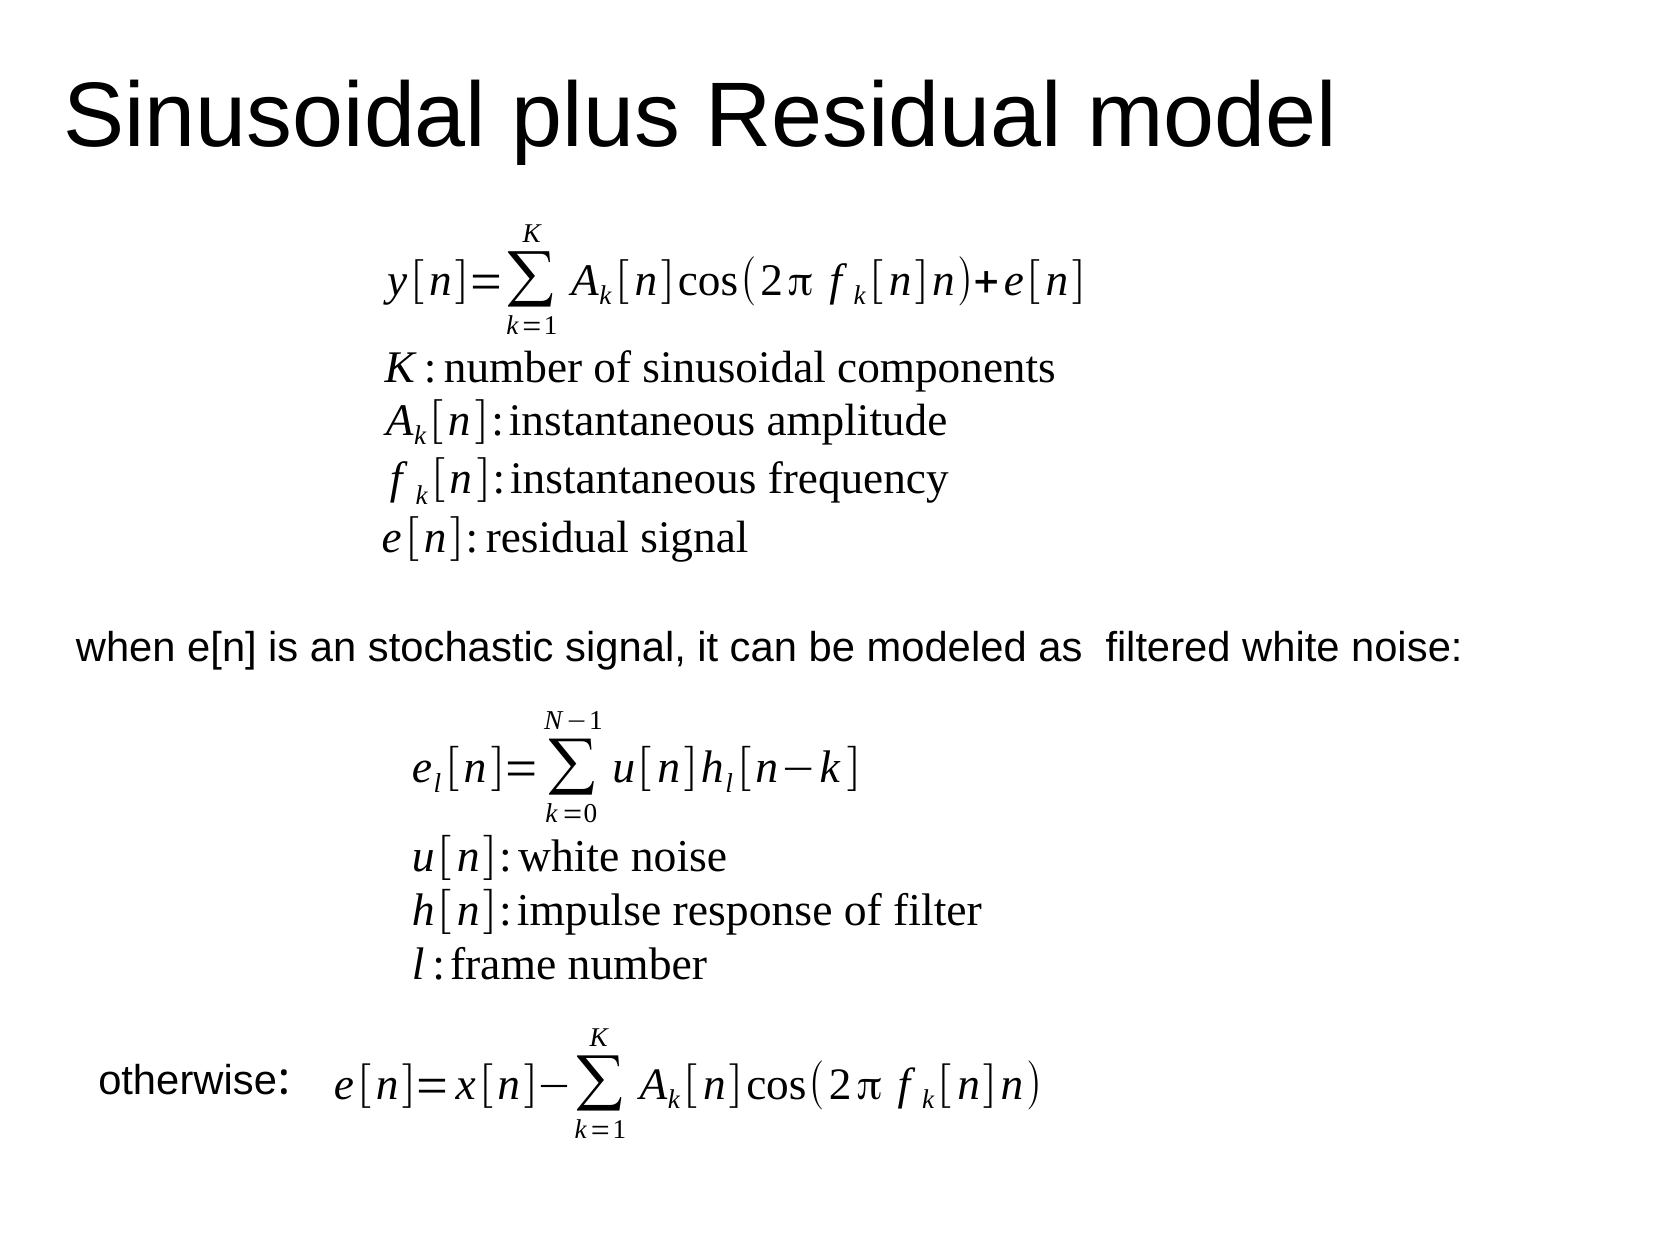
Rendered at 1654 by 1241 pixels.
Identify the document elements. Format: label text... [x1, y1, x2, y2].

chart [327, 705, 1048, 1145]
chart [375, 218, 1090, 612]
text_box otherwise: [83, 1042, 306, 1113]
text_box when e[n] is an stochastic signal, it can be modeled as filtered white noise: [61, 612, 1479, 679]
title Sinusoidal plus Residual model [63, 21, 1414, 209]
